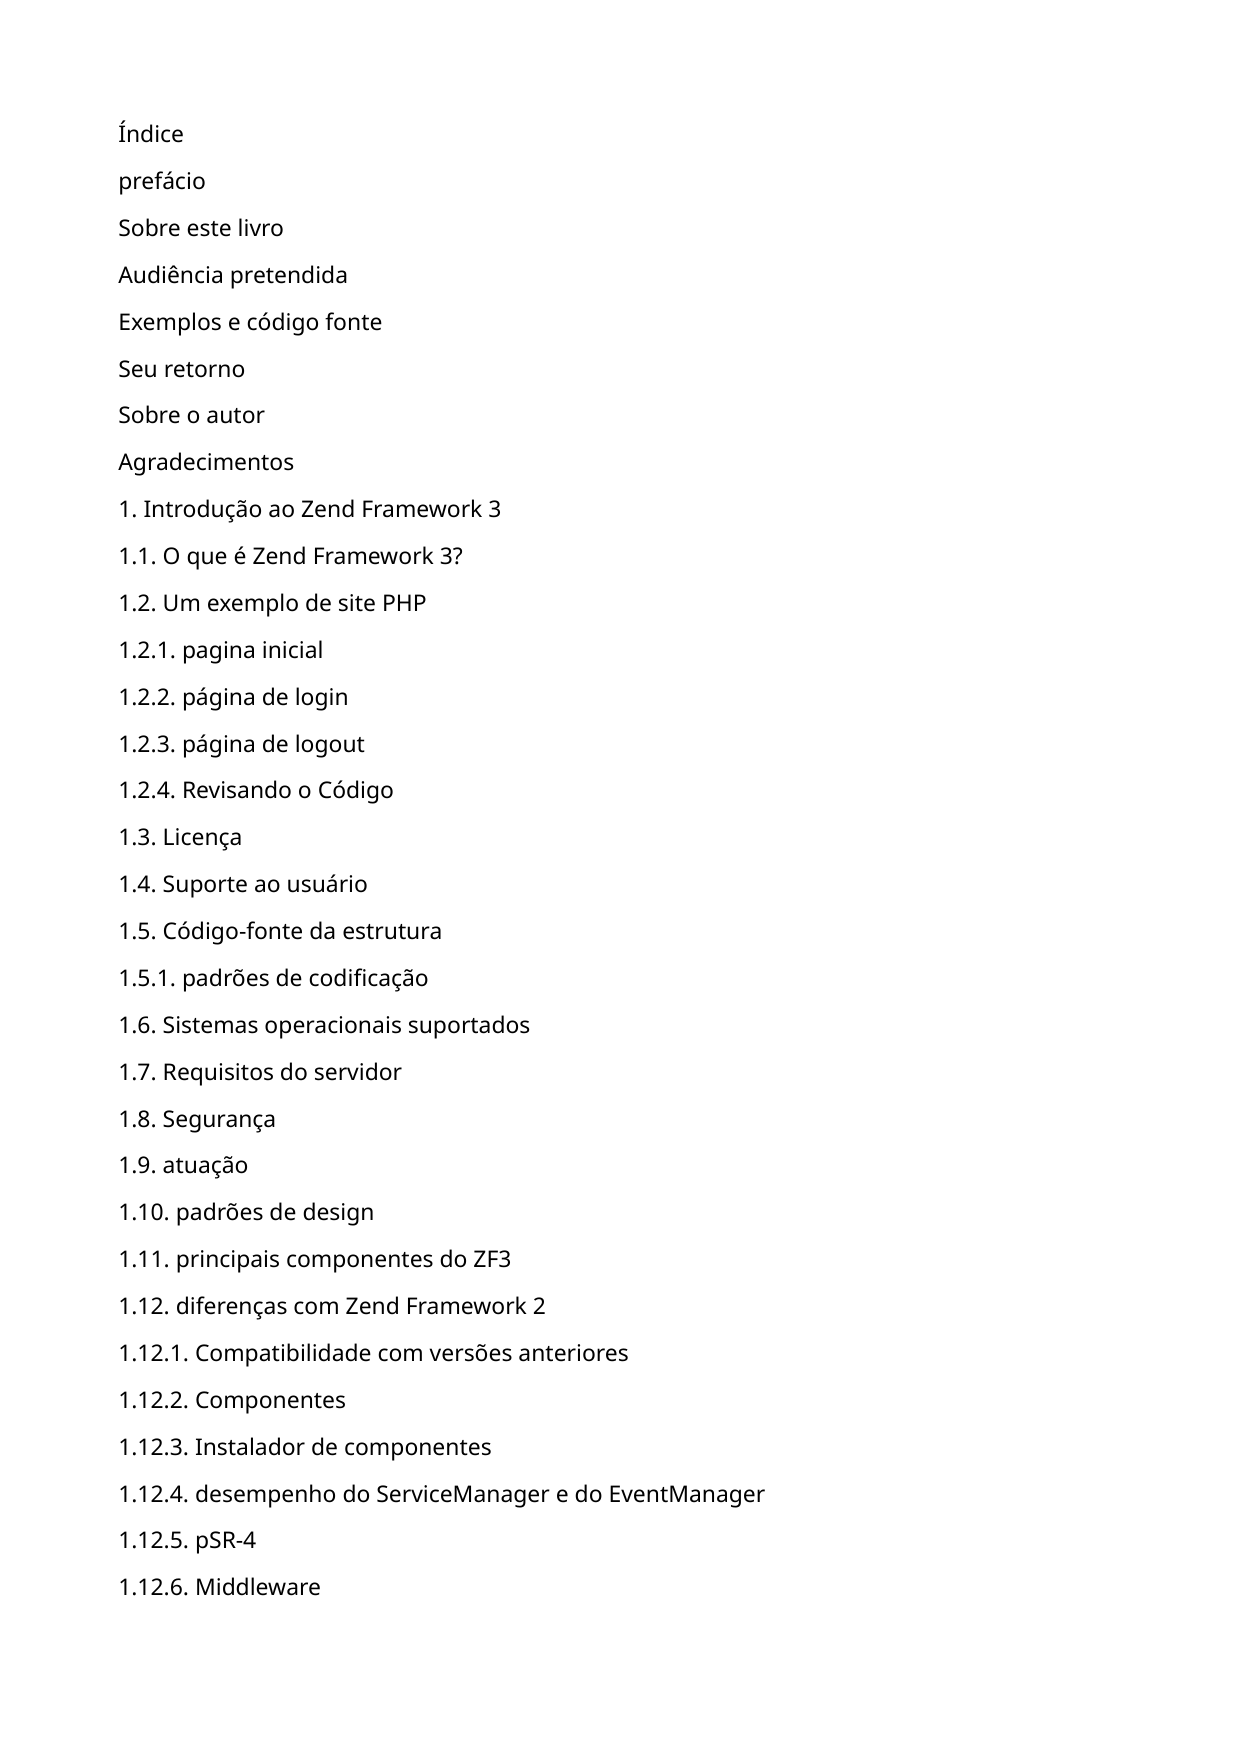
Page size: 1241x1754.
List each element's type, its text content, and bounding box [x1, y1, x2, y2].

text 1.1. O que é Zend Framework 3? [118, 540, 1122, 571]
text Sobre este livro [118, 212, 1122, 243]
text Sobre o autor [118, 399, 1122, 431]
text 1.5. Código-fonte da estrutura [118, 915, 1122, 946]
text 1.9. atuação [118, 1149, 1122, 1181]
text 1.12.6. Middleware [118, 1571, 1122, 1602]
text 1.12.5. pSR-4 [118, 1524, 1122, 1556]
text 1.10. padrões de design [118, 1196, 1122, 1227]
text 1.4. Suporte ao usuário [118, 868, 1122, 899]
text 1.12.3. Instalador de componentes [118, 1431, 1122, 1462]
text 1.2.4. Revisando o Código [118, 774, 1122, 806]
text 1.2.2. página de login [118, 681, 1122, 712]
text Exemplos e código fonte [118, 306, 1122, 337]
text 1.7. Requisitos do servidor [118, 1056, 1122, 1087]
text 1.12. diferenças com Zend Framework 2 [118, 1290, 1122, 1321]
text Agradecimentos [118, 446, 1122, 477]
text Índice [118, 118, 1122, 149]
text 1.3. Licença [118, 821, 1122, 852]
text 1.11. principais componentes do ZF3 [118, 1243, 1122, 1274]
text 1.12.4. desempenho do ServiceManager e do EventManager [118, 1477, 1122, 1509]
text 1.6. Sistemas operacionais suportados [118, 1009, 1122, 1040]
text 1.12.1. Compatibilidade com versões anteriores [118, 1337, 1122, 1368]
text 1.5.1. padrões de codificação [118, 962, 1122, 993]
text 1.2. Um exemplo de site PHP [118, 587, 1122, 618]
text 1. Introdução ao Zend Framework 3 [118, 493, 1122, 524]
text 1.12.2. Componentes [118, 1384, 1122, 1415]
text 1.2.1. pagina inicial [118, 634, 1122, 665]
text 1.8. Segurança [118, 1102, 1122, 1134]
text Audiência pretendida [118, 259, 1122, 290]
text 1.2.3. página de logout [118, 727, 1122, 759]
text Seu retorno [118, 352, 1122, 384]
text prefácio [118, 165, 1122, 196]
